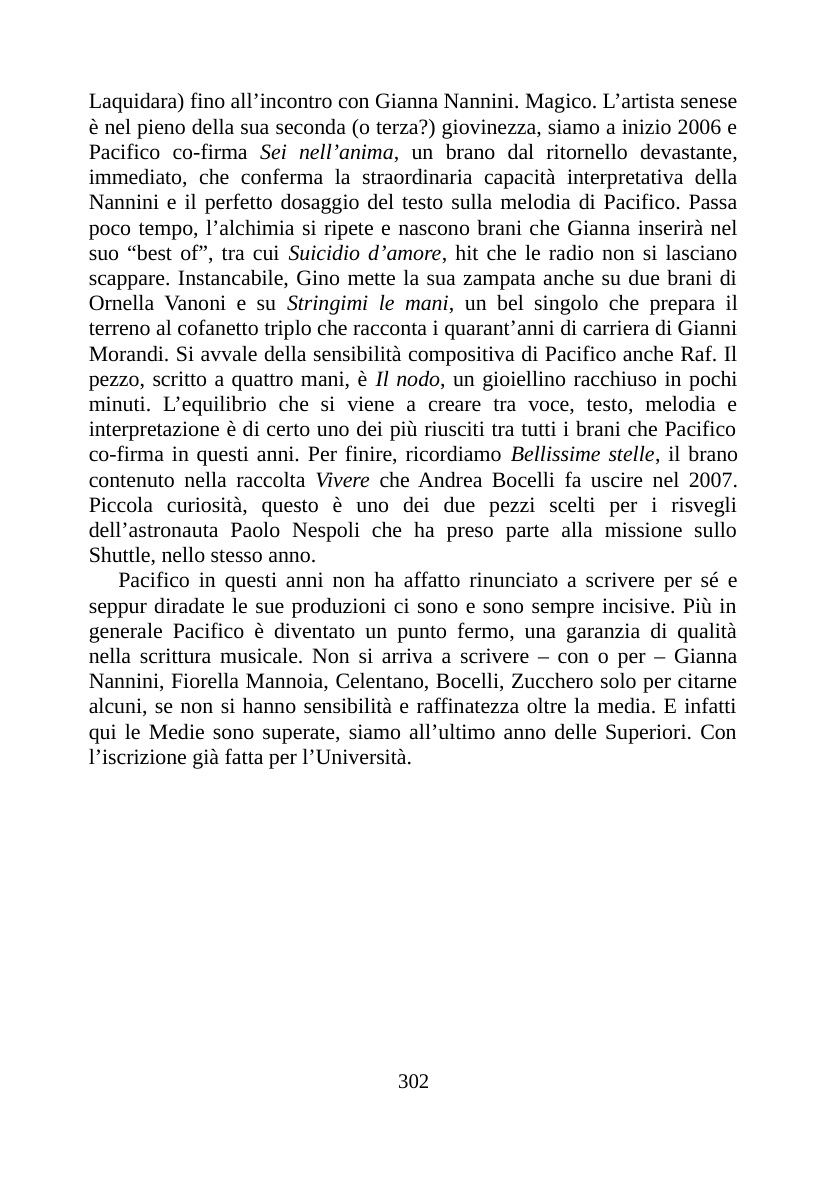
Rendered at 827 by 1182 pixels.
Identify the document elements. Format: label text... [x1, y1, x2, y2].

text Laquidara) fino all’incontro con Gianna Nannini. Magico. L’artista senese è nel pieno della sua seconda (o terza?) giovinezza, siamo a inizio 2006 e Pacifico co-firma Sei nell’anima, un brano dal ritornello devastante, immediato, che conferma la straordinaria capacità interpretativa della Nannini e il perfetto dosaggio del testo sulla melodia di Pacifico. Passa poco tempo, l’alchimia si ripete e nascono brani che Gianna inserirà nel suo “best of”, tra cui Suicidio d’amore, hit che le radio non si lasciano scappare. Instancabile, Gino mette la sua zampata anche su due brani di Ornella Vanoni e su Stringimi le mani, un bel singolo che prepara il terreno al cofanetto triplo che racconta i quarant’anni di carriera di Gianni Morandi. Si avvale della sensibilità compositiva di Pacifico anche Raf. Il pezzo, scritto a quattro mani, è Il nodo, un gioiellino racchiuso in pochi minuti. L’equilibrio che si viene a creare tra voce, testo, melodia e interpretazione è di certo uno dei più riusciti tra tutti i brani che Pacifico co-firma in questi anni. Per finire, ricordiamo Bellissime stelle, il brano contenuto nella raccolta Vivere che Andrea Bocelli fa uscire nel 2007. Piccola curiosità, questo è uno dei due pezzi scelti per i risvegli dell’astronauta Paolo Nespoli che ha preso parte alla missione sullo Shuttle, nello stesso anno. [88, 88, 738, 567]
text Pacifico in questi anni non ha affatto rinunciato a scrivere per sé e seppur diradate le sue produzioni ci sono e sono sempre incisive. Più in generale Pacifico è diventato un punto fermo, una garanzia di qualità nella scrittura musicale. Non si arriva a scrivere – con o per – Gianna Nannini, Fiorella Mannoia, Celentano, Bocelli, Zucchero solo per citarne alcuni, se non si hanno sensibilità e raffinatezza oltre la media. E infatti qui le Medie sono superate, siamo all’ultimo anno delle Superiori. Con l’iscrizione già fatta per l’Università. [88, 567, 738, 769]
